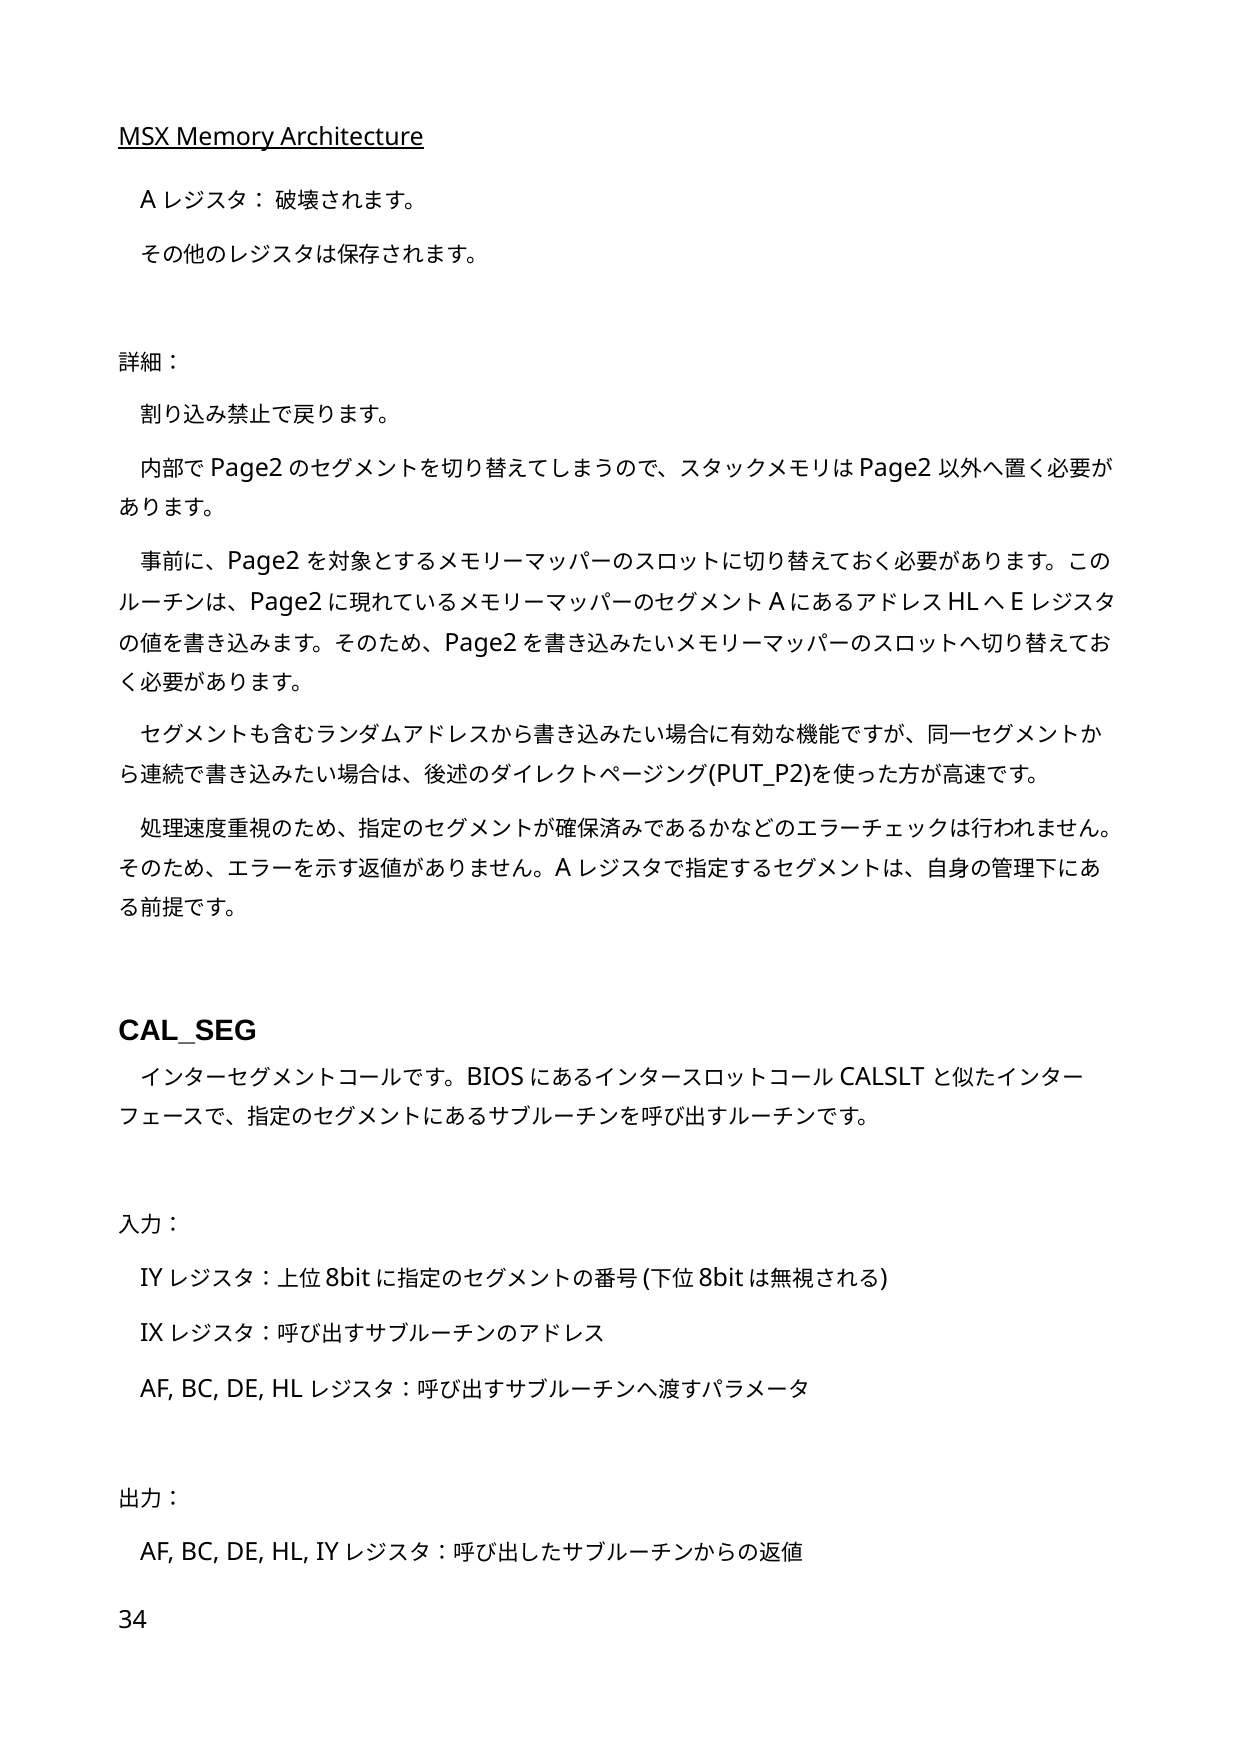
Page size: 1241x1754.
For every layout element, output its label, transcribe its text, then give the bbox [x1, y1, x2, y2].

text 事前に、Page2 を対象とするメモリーマッパーのスロットに切り替えておく必要があります。このルーチンは、Page2に現れているメモリーマッパーのセグメントAにあるアドレスHLへEレジスタの値を書き込みます。そのため、Page2を書き込みたいメモリーマッパーのスロットへ切り替えておく必要があります。 [118, 543, 1122, 696]
text IXレジスタ：呼び出すサブルーチンのアドレス [118, 1315, 1122, 1349]
text その他のレジスタは保存されます。 [118, 237, 1122, 269]
text インターセグメントコールです。BIOSにあるインタースロットコール CALSLT と似たインターフェースで、指定のセグメントにあるサブルーチンを呼び出すルーチンです。 [118, 1059, 1122, 1131]
text AF, BC, DE, HL, IYレジスタ：呼び出したサブルーチンからの返値 [118, 1533, 1122, 1568]
text 詳細： [118, 345, 1122, 377]
subtitle CAL_SEG [118, 1012, 1122, 1046]
text 内部でPage2のセグメントを切り替えてしまうので、スタックメモリは Page2 以外へ置く必要があります。 [118, 450, 1122, 522]
text セグメントも含むランダムアドレスから書き込みたい場合に有効な機能ですが、同一セグメントから連続で書き込みたい場合は、後述のダイレクトページング(PUT_P2)を使った方が高速です。 [118, 717, 1122, 790]
text 出力： [118, 1481, 1122, 1513]
text 割り込み禁止で戻ります。 [118, 397, 1122, 429]
text Aレジスタ： 破壊されます。 [118, 182, 1122, 216]
text 処理速度重視のため、指定のセグメントが確保済みであるかなどのエラーチェックは行われません。そのため、エラーを示す返値がありません。Aレジスタで指定するセグメントは、自身の管理下にある前提です。 [118, 811, 1122, 922]
text 入力： [118, 1207, 1122, 1238]
text AF, BC, DE, HLレジスタ：呼び出すサブルーチンへ渡すパラメータ [118, 1370, 1122, 1404]
text IYレジスタ：上位8bitに指定のセグメントの番号 (下位8bitは無視される) [118, 1259, 1122, 1293]
